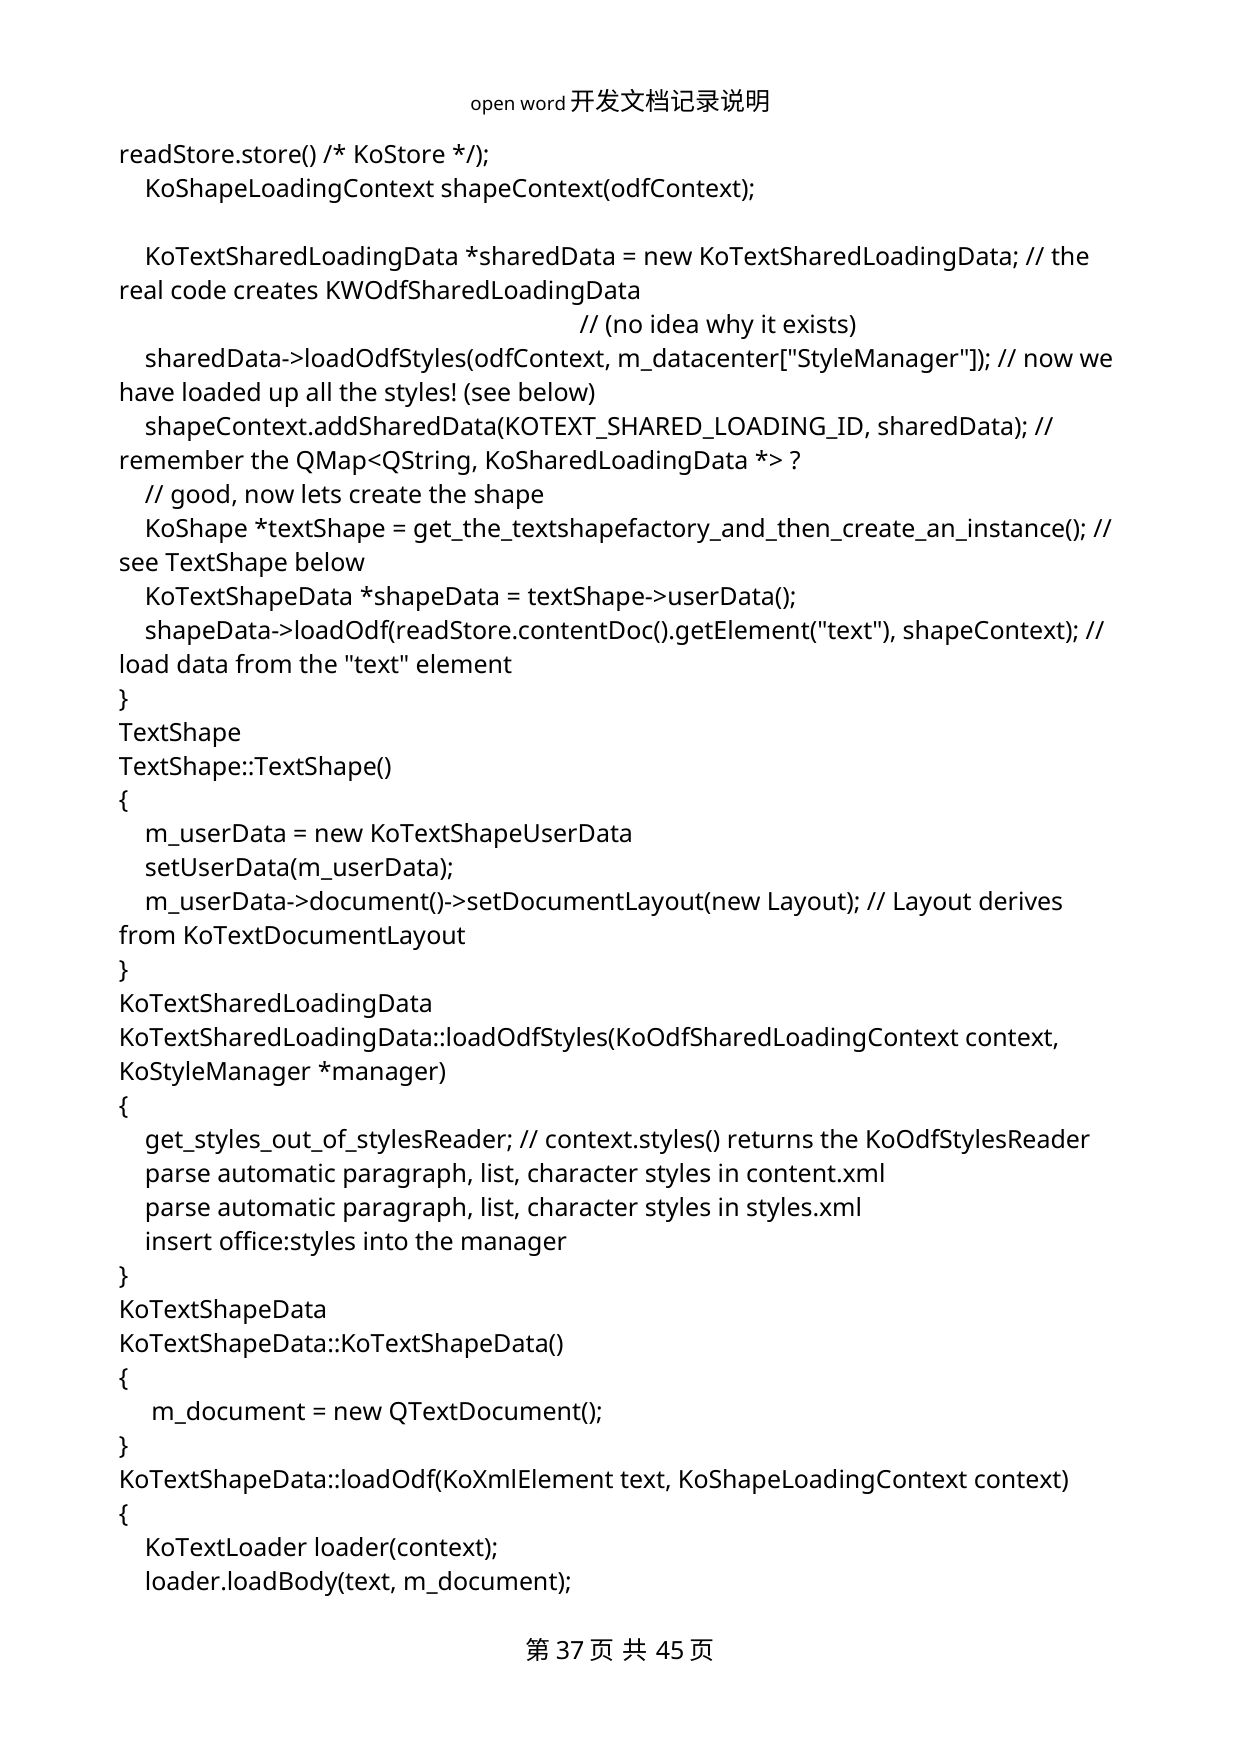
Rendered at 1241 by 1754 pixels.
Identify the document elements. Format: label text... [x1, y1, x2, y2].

text readStore.store() /* KoStore */); [119, 137, 1121, 171]
text m_userData = new KoTextShapeUserData [119, 816, 1121, 850]
text KoTextShapeData [119, 1292, 1121, 1326]
text KoTextLoader loader(context); [119, 1529, 1121, 1563]
text KoTextShapeData *shapeData = textShape->userData(); [119, 579, 1121, 613]
text { [119, 782, 1121, 816]
text { [119, 1360, 1121, 1394]
text } [119, 1428, 1121, 1462]
text { [119, 1088, 1121, 1122]
text sharedData->loadOdfStyles(odfContext, m_datacenter["StyleManager"]); // now we have loaded up all the styles! (see below) [119, 341, 1121, 409]
text // (no idea why it exists) [119, 307, 1121, 341]
text get_styles_out_of_stylesReader; // context.styles() returns the KoOdfStylesReader [119, 1122, 1121, 1156]
text parse automatic paragraph, list, character styles in styles.xml [119, 1190, 1121, 1224]
text } [119, 952, 1121, 986]
text KoTextSharedLoadingData *sharedData = new KoTextSharedLoadingData; // the real code creates KWOdfSharedLoadingData [119, 239, 1121, 307]
text KoTextShapeData::KoTextShapeData() [119, 1326, 1121, 1360]
text m_document = new QTextDocument(); [119, 1394, 1121, 1428]
text loader.loadBody(text, m_document); [119, 1563, 1121, 1597]
text TextShape::TextShape() [119, 748, 1121, 782]
text insert office:styles into the manager [119, 1224, 1121, 1258]
text // good, now lets create the shape [119, 477, 1121, 511]
text m_userData->document()->setDocumentLayout(new Layout); // Layout derives from KoTextDocumentLayout [119, 884, 1121, 952]
text } [119, 1258, 1121, 1292]
text KoShapeLoadingContext shapeContext(odfContext); [119, 171, 1121, 205]
text { [119, 1496, 1121, 1529]
text KoTextSharedLoadingData::loadOdfStyles(KoOdfSharedLoadingContext context, KoStyleManager *manager) [119, 1020, 1121, 1088]
text } [119, 681, 1121, 714]
text setUserData(m_userData); [119, 850, 1121, 884]
text shapeContext.addSharedData(KOTEXT_SHARED_LOADING_ID, sharedData); // remember the QMap<QString, KoSharedLoadingData *> ? [119, 409, 1121, 477]
text parse automatic paragraph, list, character styles in content.xml [119, 1156, 1121, 1190]
text KoTextShapeData::loadOdf(KoXmlElement text, KoShapeLoadingContext context) [119, 1462, 1121, 1496]
text TextShape [119, 714, 1121, 748]
text shapeData->loadOdf(readStore.contentDoc().getElement("text"), shapeContext); // load data from the "text" element [119, 613, 1121, 681]
text KoTextSharedLoadingData [119, 986, 1121, 1020]
text KoShape *textShape = get_the_textshapefactory_and_then_create_an_instance(); // see TextShape below [119, 511, 1121, 579]
